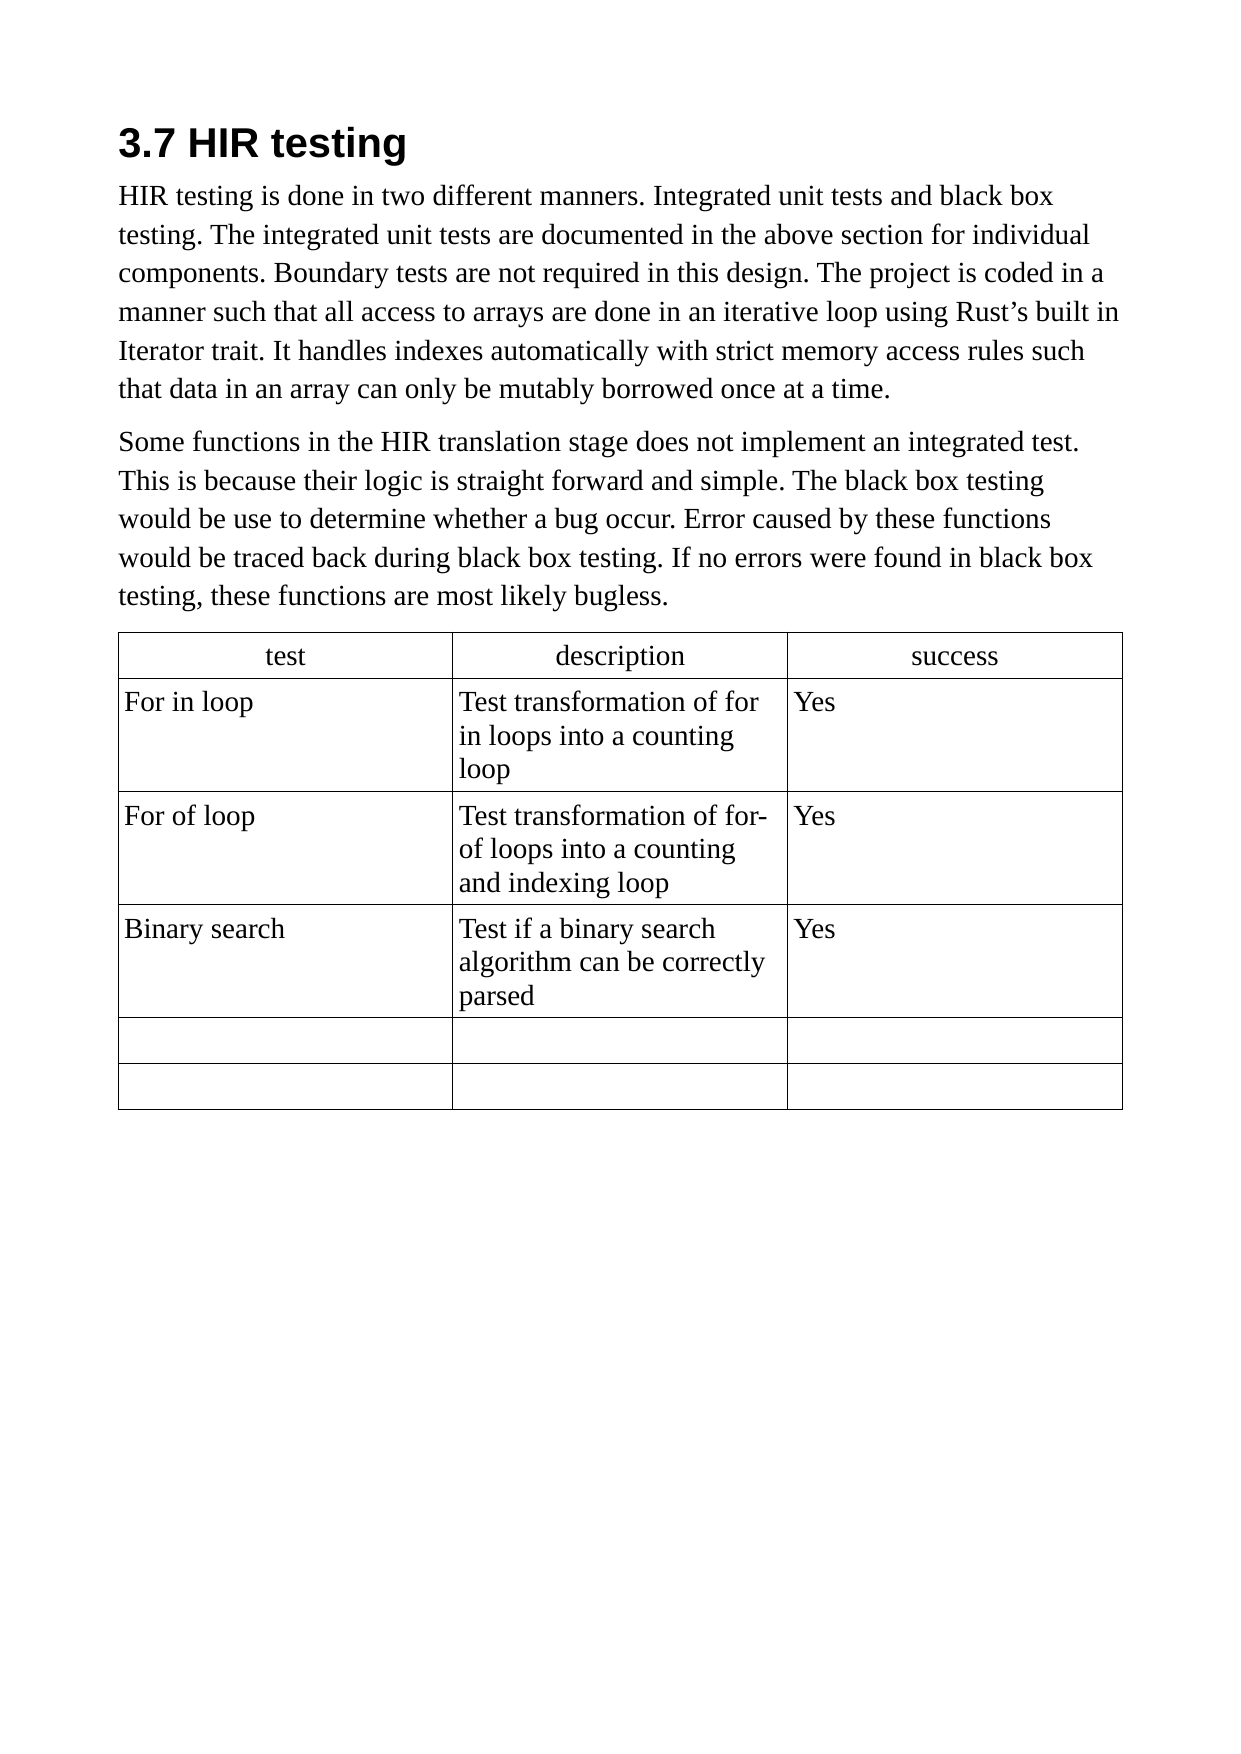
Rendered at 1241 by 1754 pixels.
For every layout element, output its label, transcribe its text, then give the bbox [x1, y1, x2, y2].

table_cell [453, 1064, 787, 1109]
table_cell [453, 1018, 787, 1063]
table_cell Test if a binary search algorithm can be correctly parsed [453, 905, 787, 1017]
table_cell For of loop [119, 792, 452, 904]
table_header success [788, 633, 1122, 678]
table_cell Yes [788, 905, 1122, 1017]
text Some functions in the HIR translation stage does not implement an integrated test. This is because their logic is straight forward and simple. The black box testing would be use to determine whether a bug occur. Error caused by these functions would be traced back during black box testing. If no errors were found in black box testing, these functions are most likely bugless. [118, 424, 1122, 612]
table_cell [119, 1064, 452, 1109]
table_header test [119, 633, 452, 678]
table_cell Yes [788, 792, 1122, 904]
table_cell Yes [788, 679, 1122, 791]
table_cell [788, 1064, 1122, 1109]
table_cell Test transformation of for-of loops into a counting and indexing loop [453, 792, 787, 904]
table_cell Test transformation of for in loops into a counting loop [453, 679, 787, 791]
table_cell [119, 1018, 452, 1063]
table_cell Binary search [119, 905, 452, 1017]
text HIR testing is done in two different manners. Integrated unit tests and black box testing. The integrated unit tests are documented in the above section for individual components. Boundary tests are not required in this design. The project is coded in a manner such that all access to arrays are done in an iterative loop using Rust’s built in Iterator trait. It handles indexes automatically with strict memory access rules such that data in an array can only be mutably borrowed once at a time. [118, 178, 1122, 405]
table_cell For in loop [119, 679, 452, 791]
table_header description [453, 633, 787, 678]
subtitle 3.7 HIR testing [118, 118, 1122, 166]
table_cell [788, 1018, 1122, 1063]
